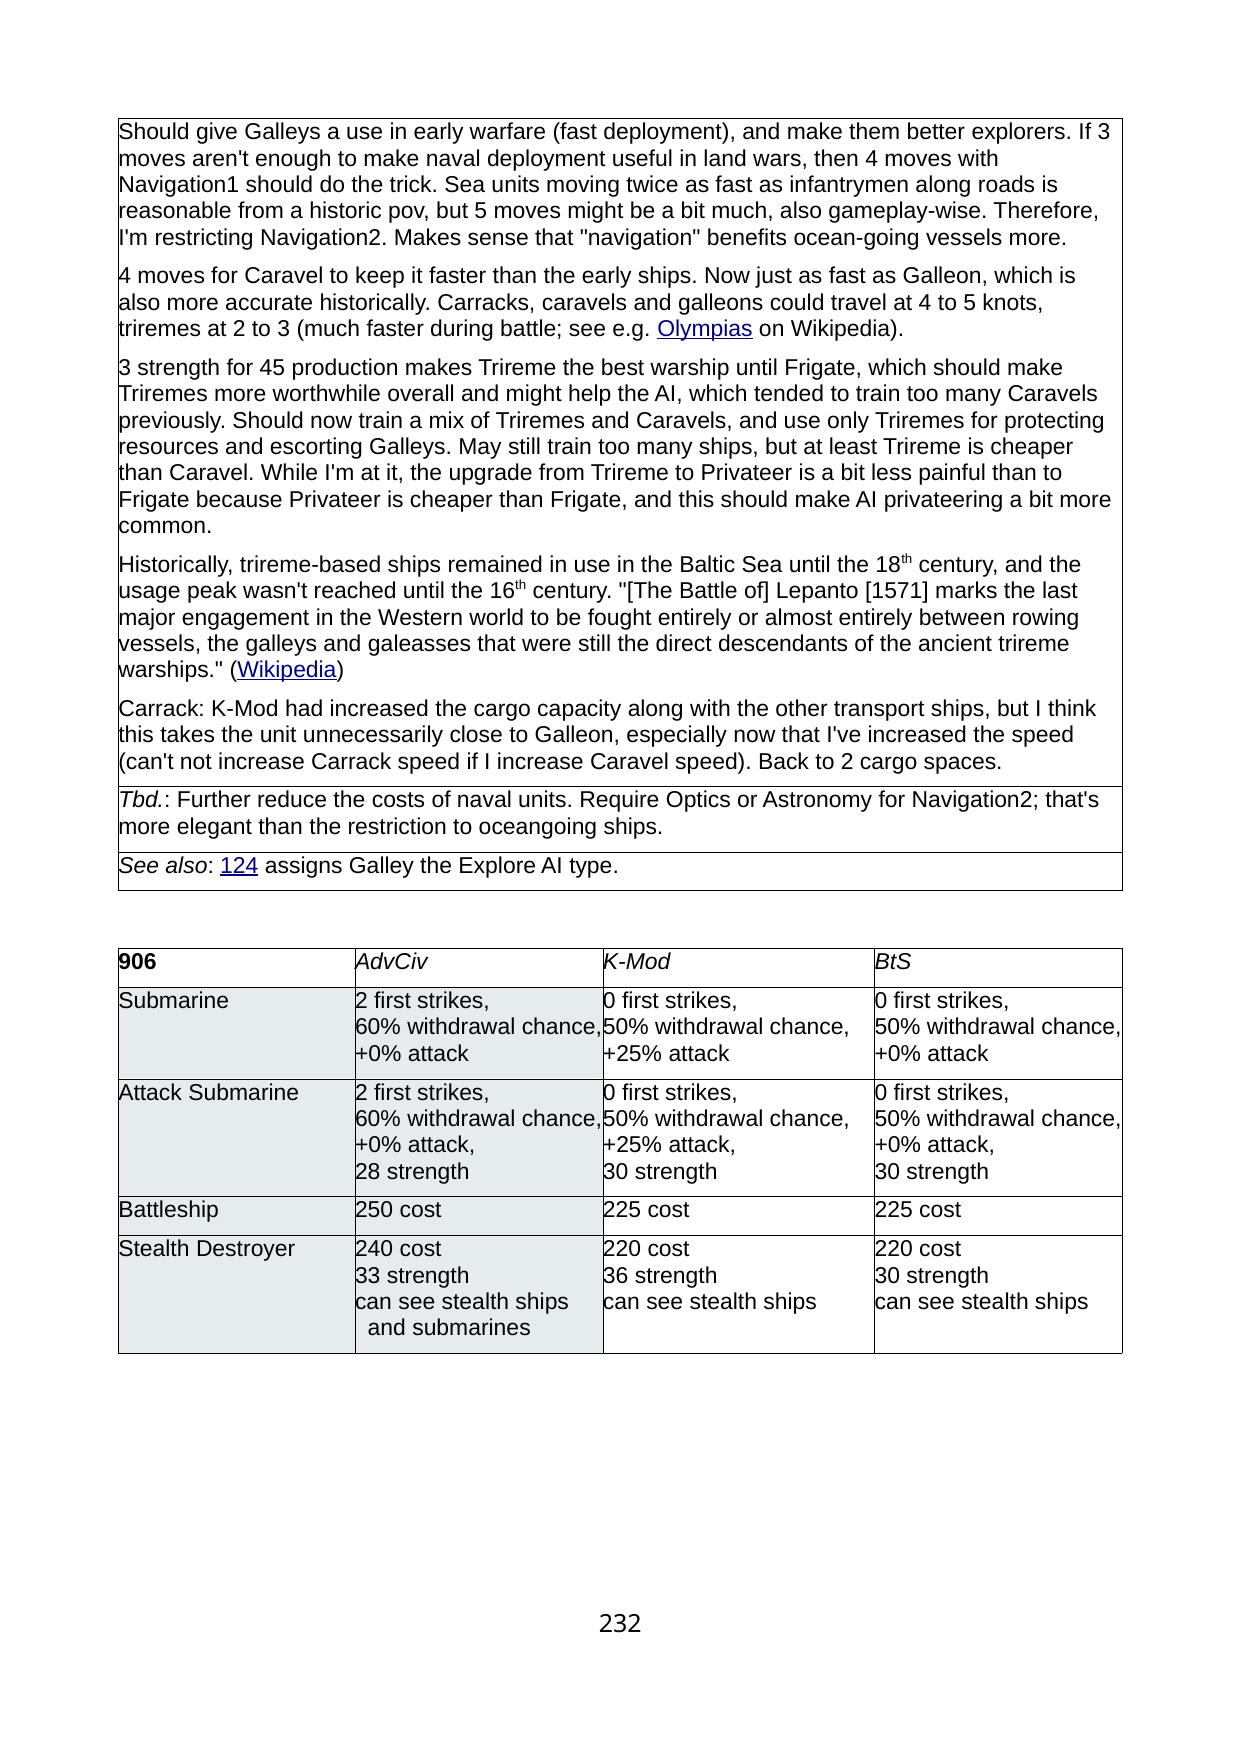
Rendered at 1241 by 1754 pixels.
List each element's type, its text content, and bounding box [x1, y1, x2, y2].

table_cell 220 cost 36 strength can see stealth ships [604, 1236, 874, 1353]
table_header K-Mod [604, 949, 874, 987]
table_cell 2 first strikes, 60% withdrawal chance, +0% attack, 28 strength [356, 1080, 603, 1196]
table_cell Should give Galleys a use in early warfare (fast deployment), and make them better explorers. If 3 moves aren't enough to make naval deployment useful in land wars, then 4 moves with Navigation1 should do the trick. Sea units moving twice as fast as infantrymen along roads is reasonable from a historic pov, but 5 moves might be a bit much, also gameplay-wise. Therefore, I'm restricting Navigation2. Makes sense that "navigation" benefits ocean-going vessels more. 4 moves for Caravel to keep it faster than the early ships. Now just as fast as Galleon, which is also more accurate historically. Carracks, caravels and galleons could travel at 4 to 5 knots, triremes at 2 to 3 (much faster during battle; see e.g. Olympias on Wikipedia). 3 strength for 45 production makes Trireme the best warship until Frigate, which should make Triremes more worthwhile overall and might help the AI, which tended to train too many Caravels previously. Should now train a mix of Triremes and Caravels, and use only Triremes for protecting resources and escorting Galleys. May still train too many ships, but at least Trireme is cheaper than Caravel. While I'm at it, the upgrade from Trireme to Privateer is a bit less painful than to Frigate because Privateer is cheaper than Frigate, and this should make AI privateering a bit more common. Historically, trireme-based ships remained in use in the Baltic Sea until the 18th century, and the usage peak wasn't reached until the 16th century. "[The Battle of] Lepanto [1571] marks the last major engagement in the Western world to be fought entirely or almost entirely between rowing vessels, the galleys and galeasses that were still the direct descendants of the ancient trireme warships." (Wikipedia) Carrack: K-Mod had increased the cargo capacity along with the other transport ships, but I think this takes the unit unnecessarily close to Galleon, especially now that I've increased the speed (can't not increase Carrack speed if I increase Caravel speed). Back to 2 cargo spaces. [119, 119, 1122, 786]
table_cell 250 cost [356, 1197, 603, 1235]
table_cell 0 first strikes, 50% withdrawal chance, +0% attack, 30 strength [875, 1080, 1122, 1196]
table_cell Attack Submarine [119, 1080, 355, 1196]
table_cell 225 cost [875, 1197, 1122, 1235]
table_cell Stealth Destroyer [119, 1236, 355, 1353]
table_cell Battleship [119, 1197, 355, 1235]
table_cell 0 first strikes, 50% withdrawal chance, +25% attack, 30 strength [604, 1080, 874, 1196]
table_cell 0 first strikes, 50% withdrawal chance, +0% attack [875, 988, 1122, 1078]
table_cell See also: 124 assigns Galley the Explore AI type. [119, 853, 1122, 890]
table_header AdvCiv [356, 949, 603, 987]
table_header 906 [119, 949, 355, 987]
table_cell 225 cost [604, 1197, 874, 1235]
table_cell 0 first strikes, 50% withdrawal chance, +25% attack [604, 988, 874, 1078]
table_header BtS [875, 949, 1122, 987]
table_cell Tbd.: Further reduce the costs of naval units. Require Optics or Astronomy for Navigation2; that's more elegant than the restriction to oceangoing ships. [119, 787, 1122, 852]
table_cell 240 cost 33 strength can see stealth ships and submarines [356, 1236, 603, 1353]
table_cell Submarine [119, 988, 355, 1078]
table_cell 2 first strikes, 60% withdrawal chance, +0% attack [356, 988, 603, 1078]
table_cell 220 cost 30 strength can see stealth ships [875, 1236, 1122, 1353]
